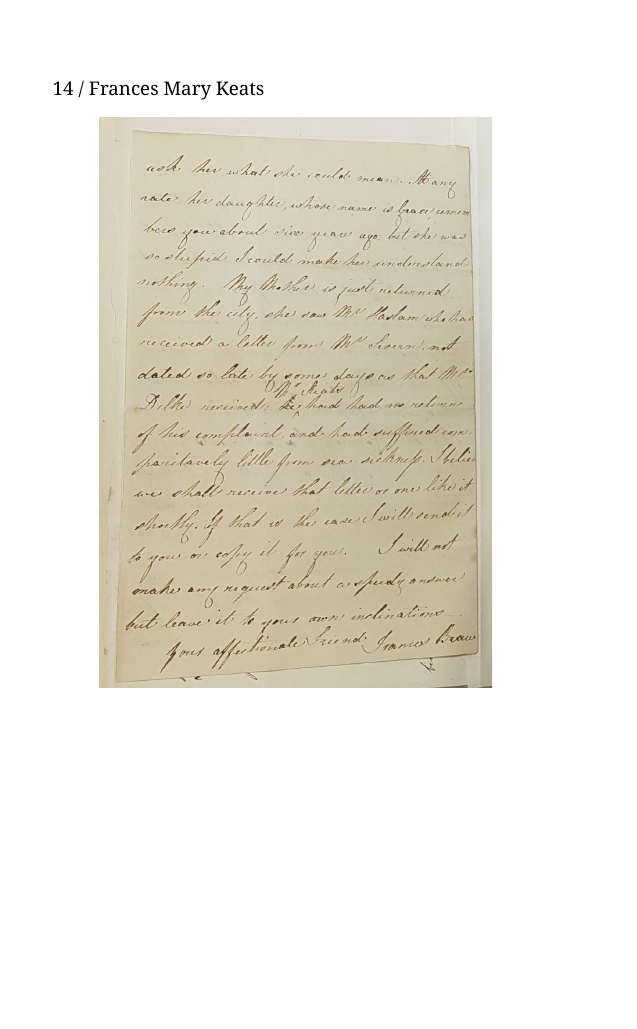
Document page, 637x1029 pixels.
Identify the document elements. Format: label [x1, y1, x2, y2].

picture [99, 117, 493, 688]
